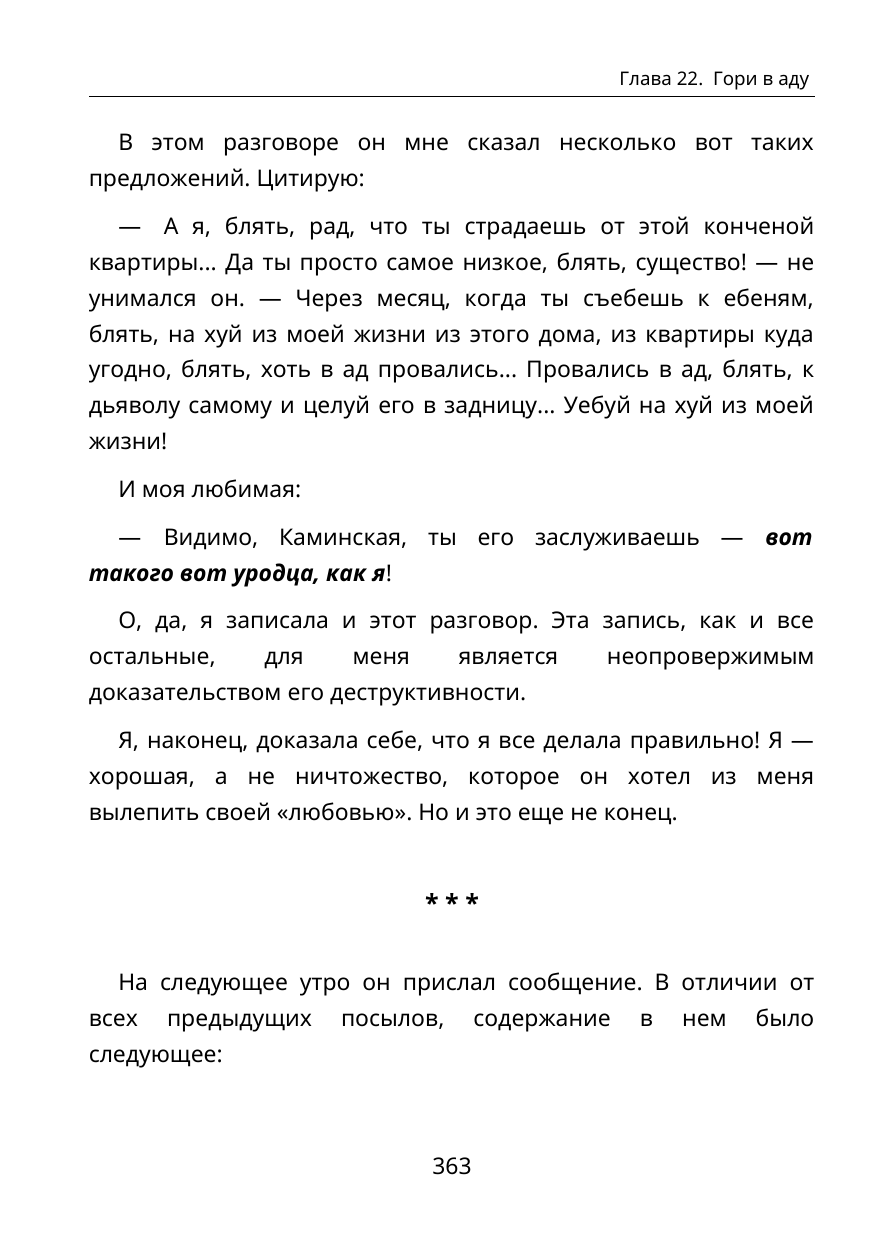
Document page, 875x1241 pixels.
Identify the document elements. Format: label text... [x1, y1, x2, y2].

text И моя любимая: [88, 473, 815, 504]
text В этом разговоре он мне сказал несколько вот таких предложений. Цитирую: [88, 126, 815, 193]
text Я, наконец, доказала себе, что я все делала правильно! Я — хорошая, а не ничтожество, которое он хотел из меня вылепить своей «любовью». Но и это еще не конец. [88, 724, 815, 827]
text На следующее утро он прислал сообщение. В отличии от всех предыдущих посылов, содержание в нем было следующее: [88, 966, 815, 1069]
list Видимо, Каминская, ты его заслуживаешь — вот такого вот уродца, как я! [88, 521, 815, 588]
subtitle * * * [88, 885, 815, 919]
list А я, блять, рад, что ты страдаешь от этой конченой квартиры... Да ты просто самое низкое, блять, существо! — не унимался он. — Через месяц, когда ты съебешь к ебеням, блять, на хуй из моей жизни из этого дома, из квартиры куда угодно, блять, хоть в ад провались... Провались в ад, блять, к дьяволу самому и целуй его в задницу... Уебуй на хуй из моей жизни! [88, 210, 815, 457]
text О, да, я записала и этот разговор. Эта запись, как и все остальные, для меня является неопровержимым доказательством его деструктивности. [88, 604, 815, 707]
